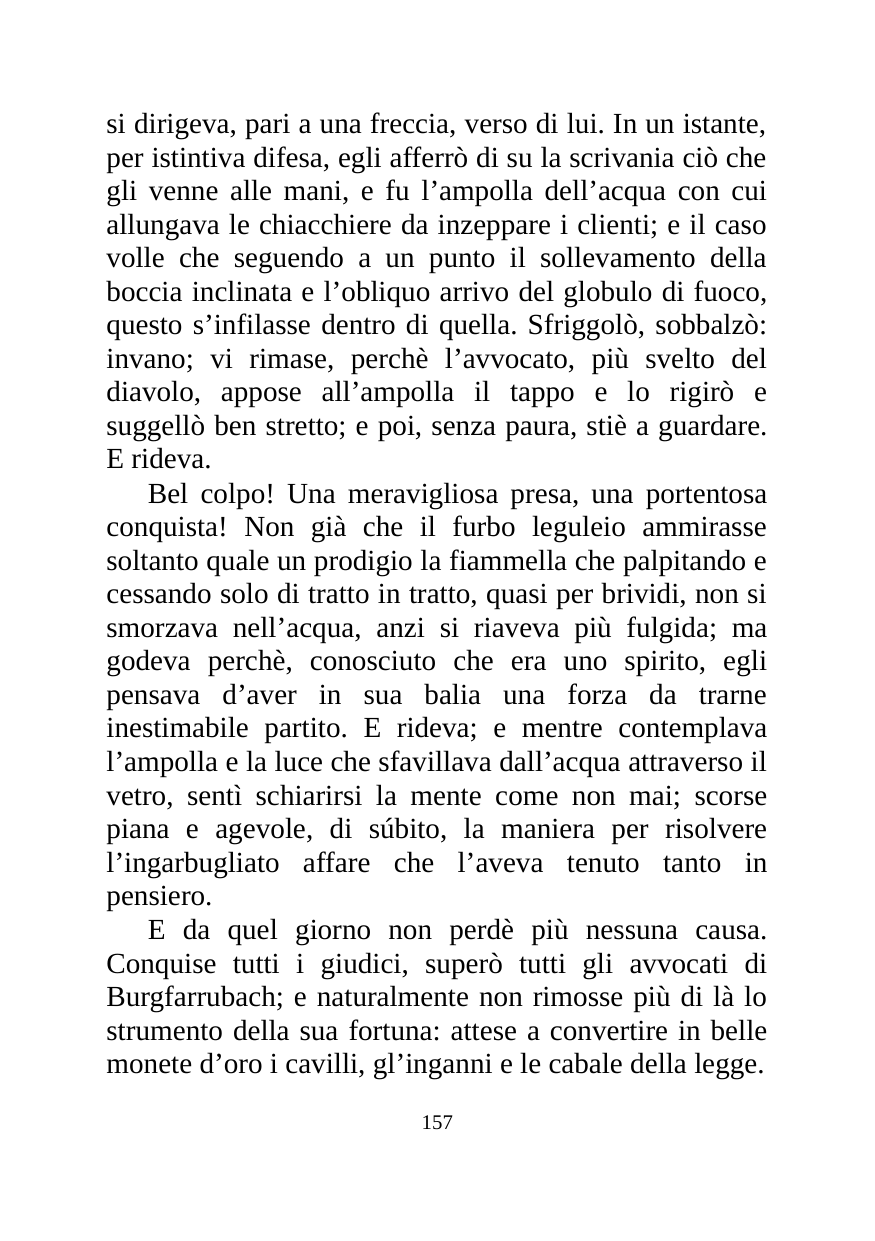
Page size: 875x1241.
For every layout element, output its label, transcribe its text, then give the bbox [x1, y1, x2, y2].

text E da quel giorno non perdè più nessuna causa. Conquise tutti i giudici, superò tutti gli avvocati di Burgfarrubach; e naturalmente non rimosse più di là lo strumento della sua fortuna: attese a convertire in belle monete d’oro i cavilli, gl’inganni e le cabale della legge. [106, 912, 768, 1080]
text Bel colpo! Una meravigliosa presa, una portentosa conquista! Non già che il furbo leguleio ammirasse soltanto quale un prodigio la fiammella che palpitando e cessando solo di tratto in tratto, quasi per brividi, non si smorzava nell’acqua, anzi si riaveva più fulgida; ma godeva perchè, conosciuto che era uno spirito, egli pensava d’aver in sua balia una forza da trarne inestimabile partito. E rideva; e mentre contemplava l’ampolla e la luce che sfavillava dall’acqua attraverso il vetro, sentì schiarirsi la mente come non mai; scorse piana e agevole, di súbito, la maniera per risolvere l’ingarbugliato affare che l’aveva tenuto tanto in pensiero. [106, 476, 768, 912]
text si dirigeva, pari a una freccia, verso di lui. In un istante, per istintiva difesa, egli afferrò di su la scrivania ciò che gli venne alle mani, e fu l’ampolla dell’acqua con cui allungava le chiacchiere da inzeppare i clienti; e il caso volle che seguendo a un punto il sollevamento della boccia inclinata e l’obliquo arrivo del globulo di fuoco, questo s’infilasse dentro di quella. Sfriggolò, sobbalzò: invano; vi rimase, perchè l’avvocato, più svelto del diavolo, appose all’ampolla il tappo e lo rigirò e suggellò ben stretto; e poi, senza paura, stiè a guardare. E rideva. [106, 106, 768, 475]
